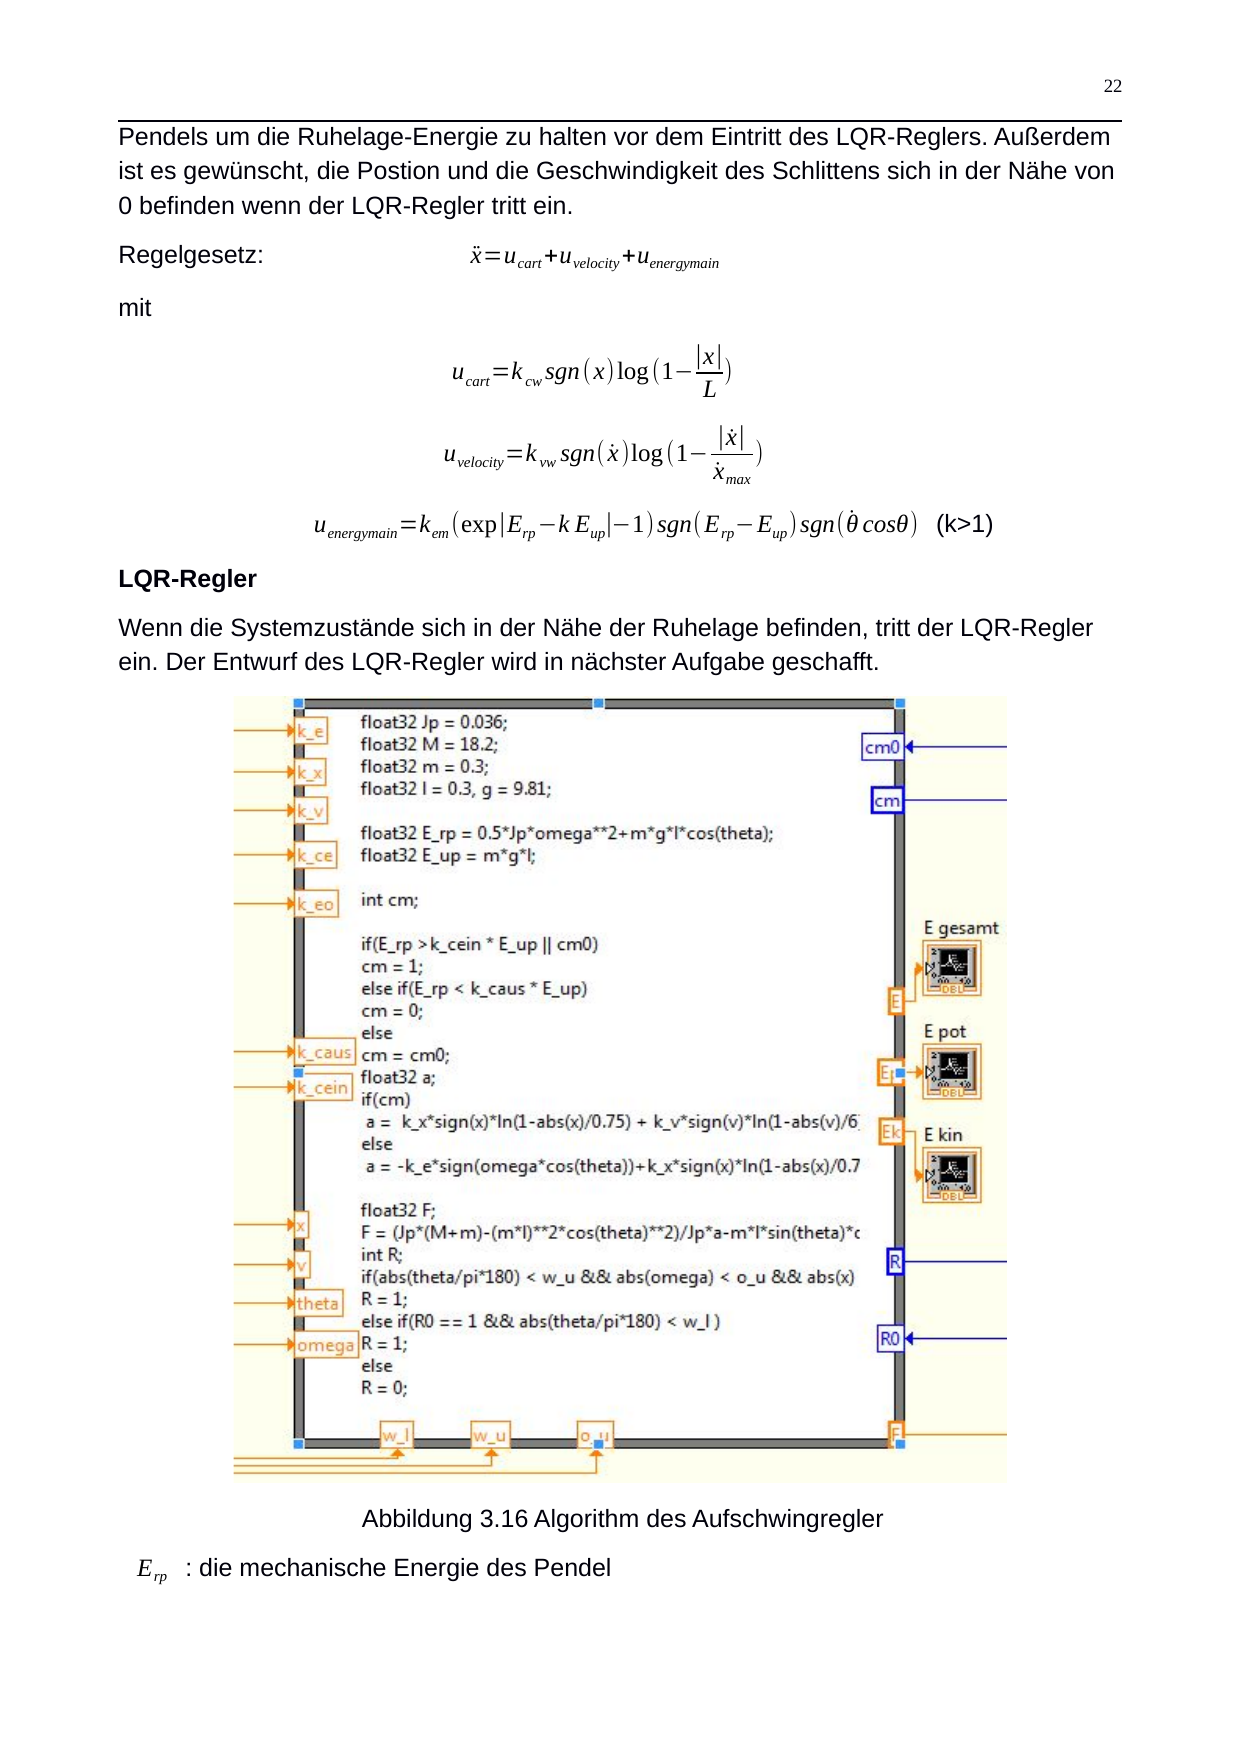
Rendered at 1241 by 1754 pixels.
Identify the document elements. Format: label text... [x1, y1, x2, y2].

text Regelgesetz: [118, 240, 1122, 272]
text Wenn die Systemzustände sich in der Nähe der Ruhelage befinden, tritt der LQR-Regler ein. Der Entwurf des LQR-Regler wird in nächster Aufgabe geschafft. [118, 613, 1122, 676]
picture [233, 696, 1007, 1483]
text Abbildung 3.16 Algorithm des Aufschwingregler [118, 1504, 1122, 1532]
text Pendels um die Ruhelage-Energie zu halten vor dem Eintritt des LQR-Reglers. Außerdem ist es gewünscht, die Postion und die Geschwindigkeit des Schlittens sich in der Nähe von 0 befinden wenn der LQR-Regler tritt ein. [118, 122, 1122, 219]
text mit [118, 293, 1122, 321]
text LQR-Regler [118, 564, 1122, 592]
text (k>1) [118, 509, 1122, 542]
text : die mechanische Energie des Pendel [118, 1553, 1122, 1585]
